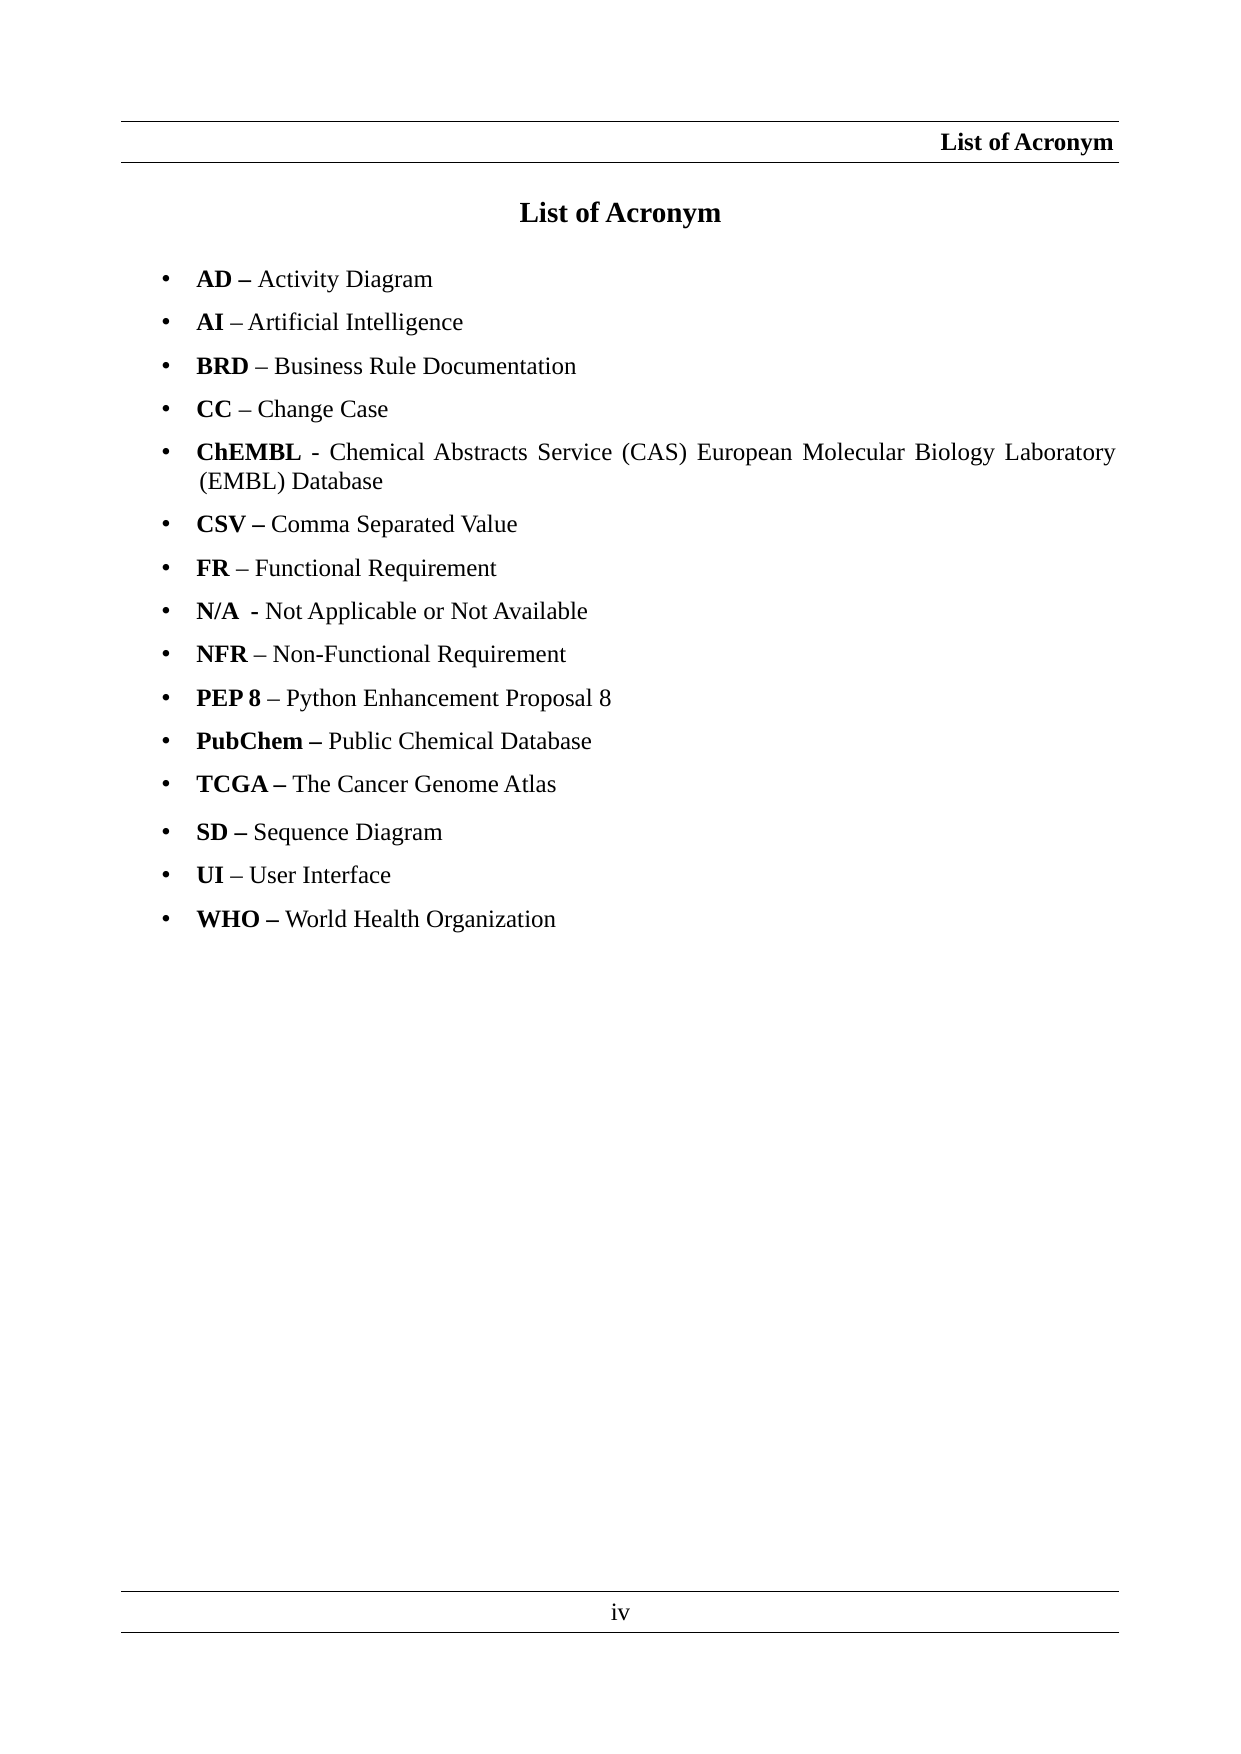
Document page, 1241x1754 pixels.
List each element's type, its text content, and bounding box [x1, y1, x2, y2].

list AI – Artificial Intelligence [159, 304, 1119, 336]
list AD – Activity Diagram [159, 261, 1119, 293]
list SD – Sequence Diagram [159, 814, 1119, 846]
list WHO – World Health Organization [159, 901, 1119, 936]
list UI – User Interface [159, 857, 1119, 889]
list FR – Functional Requirement [159, 550, 1119, 582]
list ChEMBL - Chemical Abstracts Service (CAS) European Molecular Biology Laboratory (EMBL) Database [159, 434, 1119, 495]
list N/A - Not Applicable or Not Available [159, 593, 1119, 625]
subtitle List of Acronym [121, 192, 1119, 232]
list CC – Change Case [159, 391, 1119, 423]
list PEP 8 – Python Enhancement Proposal 8 [159, 680, 1119, 712]
list TCGA – The Cancer Genome Atlas [159, 766, 1119, 798]
list CSV – Comma Separated Value [159, 506, 1119, 538]
list BRD – Business Rule Documentation [159, 348, 1119, 379]
list PubChem – Public Chemical Database [159, 723, 1119, 755]
list NFR – Non-Functional Requirement [159, 636, 1119, 668]
